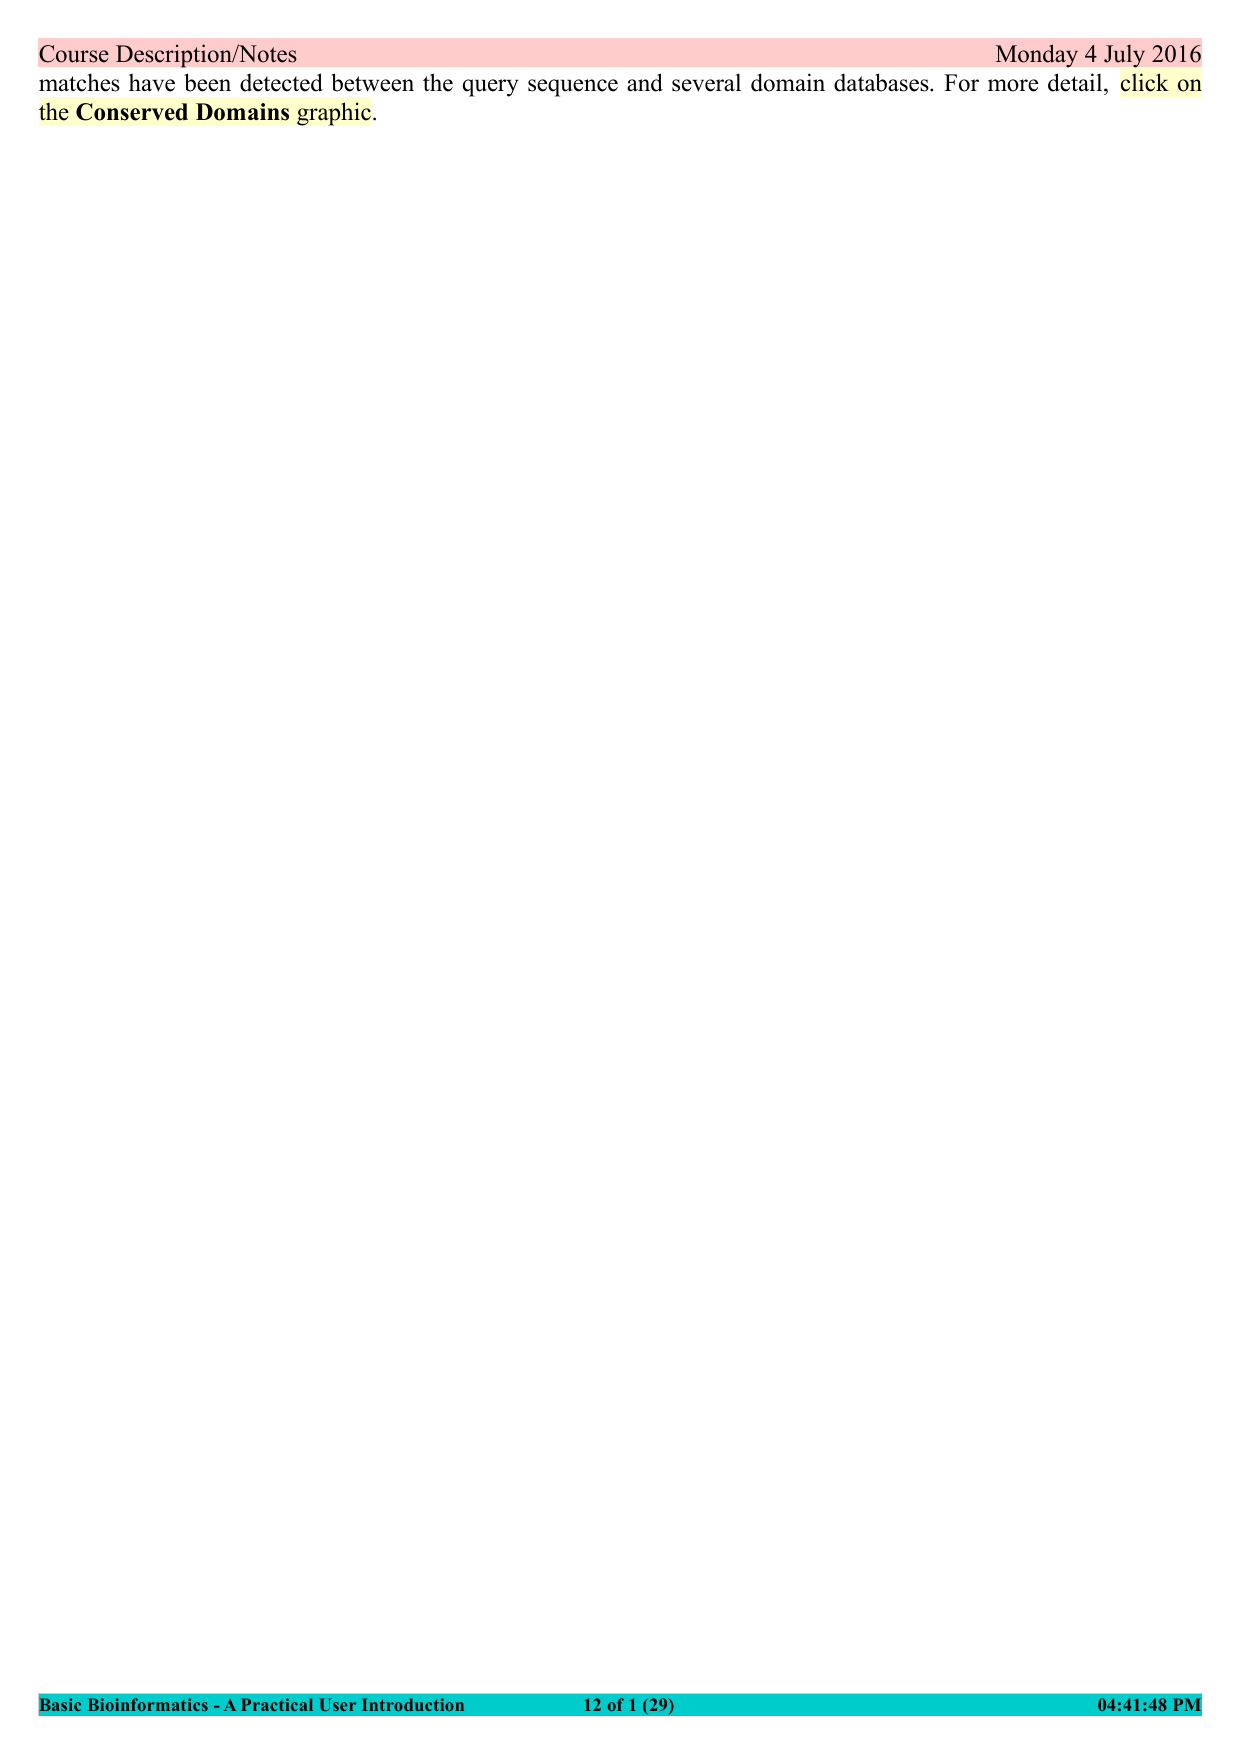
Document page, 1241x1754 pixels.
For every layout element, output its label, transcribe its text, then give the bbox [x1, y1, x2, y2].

text matches have been detected between the query sequence and several domain databases. For more detail, click on the Conserved Domains graphic. [38, 67, 1202, 126]
